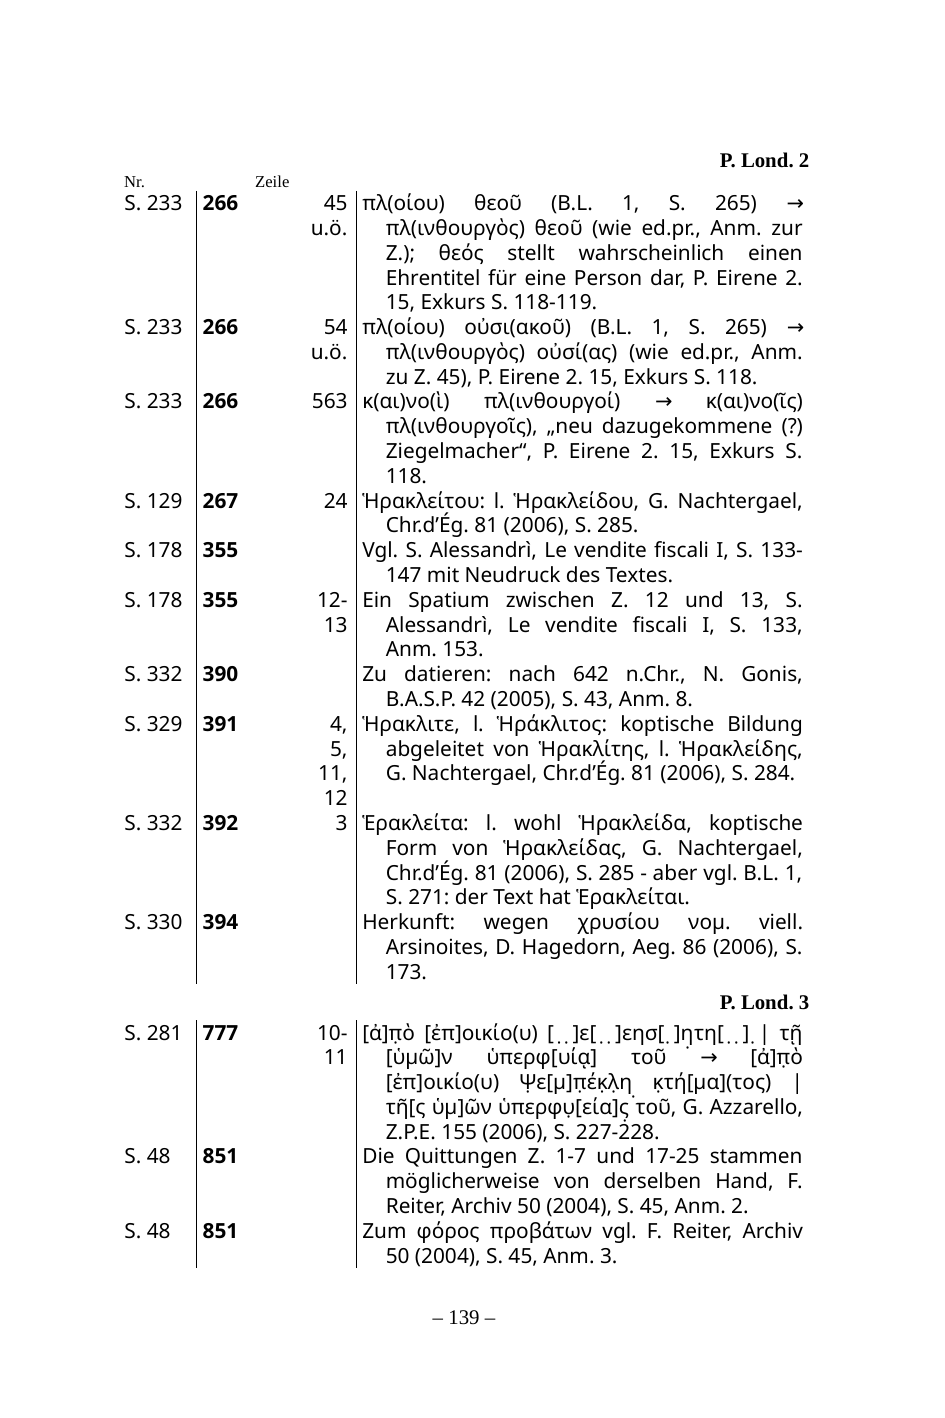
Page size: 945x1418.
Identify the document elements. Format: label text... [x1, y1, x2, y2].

table_cell S. 178 [118, 538, 196, 587]
table_cell Zum φόρος προβάτων vgl. F. Reiter, Archiv 50 (2004), S. 45, Anm. 3. [357, 1219, 809, 1268]
table_cell 390 [197, 662, 302, 711]
table_cell Herkunft: wegen χρυσίου νομ. viell. Arsinoites, D. Hagedorn, Aeg. 86 (2006), S. 173. [357, 910, 809, 984]
table_cell [302, 662, 356, 711]
table_cell 563 [302, 389, 356, 488]
table_cell 12-13 [302, 588, 356, 662]
table_cell S. 329 [118, 711, 196, 811]
table_cell πλ(οίου) οὐσι(ακοῦ) (B.L. 1, S. 265) → πλ(ινθουργὸς) οὐσί(ας) (wie ed.pr., Anm. zu Z. 45), P. Eirene 2. 15, Exkurs S. 118. [357, 315, 809, 389]
table_cell 267 [197, 488, 302, 538]
table_cell 266 [197, 389, 302, 488]
table_cell 355 [197, 588, 302, 662]
table_cell Ἡρακλιτε, l. Ἡράκλιτος: koptische Bildung abgeleitet von Ἡρακλίτης, l. Ἡρακλείδης, G. Nachtergael, Chr.d’Ég. 81 (2006), S. 284. [357, 711, 809, 811]
table_header [ἀ]π̣ὸ [ἐπ]οικίο(υ) [ ̣ ̣]ε[ ̣ ̣]εησ[ ̣]η̣τη[ ̣ ̣] ̣| τῇ [ὑμῶ]ν ὑπερφ[υίᾳ] τοῦ → [ἀ]π̣ὸ [ἐπ]οικίο(υ) Ψ̣ε[μ]π̣έκ̣λ̣η̣ κ̣τή[μα](τος) | τῆ[ς ὑμ]ῶν ὑπερφυ̣[εία]ς̣ τοῦ, G. Azzarello, Z.P.E. 155 (2006), S. 227-228. [357, 1020, 809, 1144]
table_cell 4, 5, 11, 12 [302, 711, 356, 811]
table_cell Die Quittungen Z. 1-7 und 17-25 stammen möglicherweise von derselben Hand, F. Reiter, Archiv 50 (2004), S. 45, Anm. 2. [357, 1144, 809, 1218]
table_cell [302, 1219, 356, 1268]
table_cell 266 [197, 315, 302, 389]
table_cell [302, 538, 356, 587]
table_cell S. 48 [118, 1219, 196, 1268]
table_cell 45 u.ö. [302, 191, 356, 315]
table_cell S. 233 [118, 315, 196, 389]
table_cell κ(αι)νο(ὶ) πλ(ινθουργοί) → κ(αι)νο(ῖς) πλ(ινθουργοῖς), „neu dazugekommene (?) Ziegelmacher“, P. Eirene 2. 15, Exkurs S. 118. [357, 389, 809, 488]
subtitle P. Lond. 3 [118, 990, 809, 1014]
table_cell 24 [302, 488, 356, 538]
table_cell S. 233 [118, 389, 196, 488]
table_cell 3 [302, 811, 356, 910]
table_cell 266 [197, 191, 302, 315]
table_cell 355 [197, 538, 302, 587]
table_cell [302, 1144, 356, 1218]
table_header 777 [197, 1020, 302, 1144]
table_cell S. 330 [118, 910, 196, 984]
table_cell 851 [197, 1144, 302, 1218]
table_cell S. 233 [118, 191, 196, 315]
table_cell 851 [197, 1219, 302, 1268]
table_cell πλ(οίου) θεοῦ (B.L. 1, S. 265) → πλ(ινθουργὸς) θεοῦ (wie ed.pr., Anm. zur Z.); θεός stellt wahrscheinlich einen Ehrentitel für eine Person dar, P. Eirene 2. 15, Exkurs S. 118-119. [357, 191, 809, 315]
table_cell S. 332 [118, 662, 196, 711]
table_header S. 281 [118, 1020, 196, 1144]
table_cell Ein Spatium zwischen Z. 12 und 13, S. Alessandrì, Le vendite fiscali I, S. 133, Anm. 153. [357, 588, 809, 662]
table_cell Zu datieren: nach 642 n.Chr., N. Gonis, B.A.S.P. 42 (2005), S. 43, Anm. 8. [357, 662, 809, 711]
table_cell S. 48 [118, 1144, 196, 1218]
table_cell Ἑρακλείτα: l. wohl Ἡρακλείδα, koptische Form von Ἡρακλείδας, G. Nachtergael, Chr.d’Ég. 81 (2006), S. 285 - aber vgl. B.L. 1, S. 271: der Text hat Ἑρακλείται. [357, 811, 809, 910]
table_cell Vgl. S. Alessandrì, Le vendite fiscali I, S. 133-147 mit Neudruck des Textes. [357, 538, 809, 587]
table_cell 392 [197, 811, 302, 910]
table_cell S. 332 [118, 811, 196, 910]
table_cell 394 [197, 910, 302, 984]
table_cell S. 129 [118, 488, 196, 538]
table_header 10-11 [302, 1020, 356, 1144]
table_cell 54 u.ö. [302, 315, 356, 389]
table_cell 391 [197, 711, 302, 811]
table_cell [302, 910, 356, 984]
table_cell Ἡρακλείτου: l. Ἡρακλείδου, G. Nachtergael, Chr.d’Ég. 81 (2006), S. 285. [357, 488, 809, 538]
table_cell S. 178 [118, 588, 196, 662]
